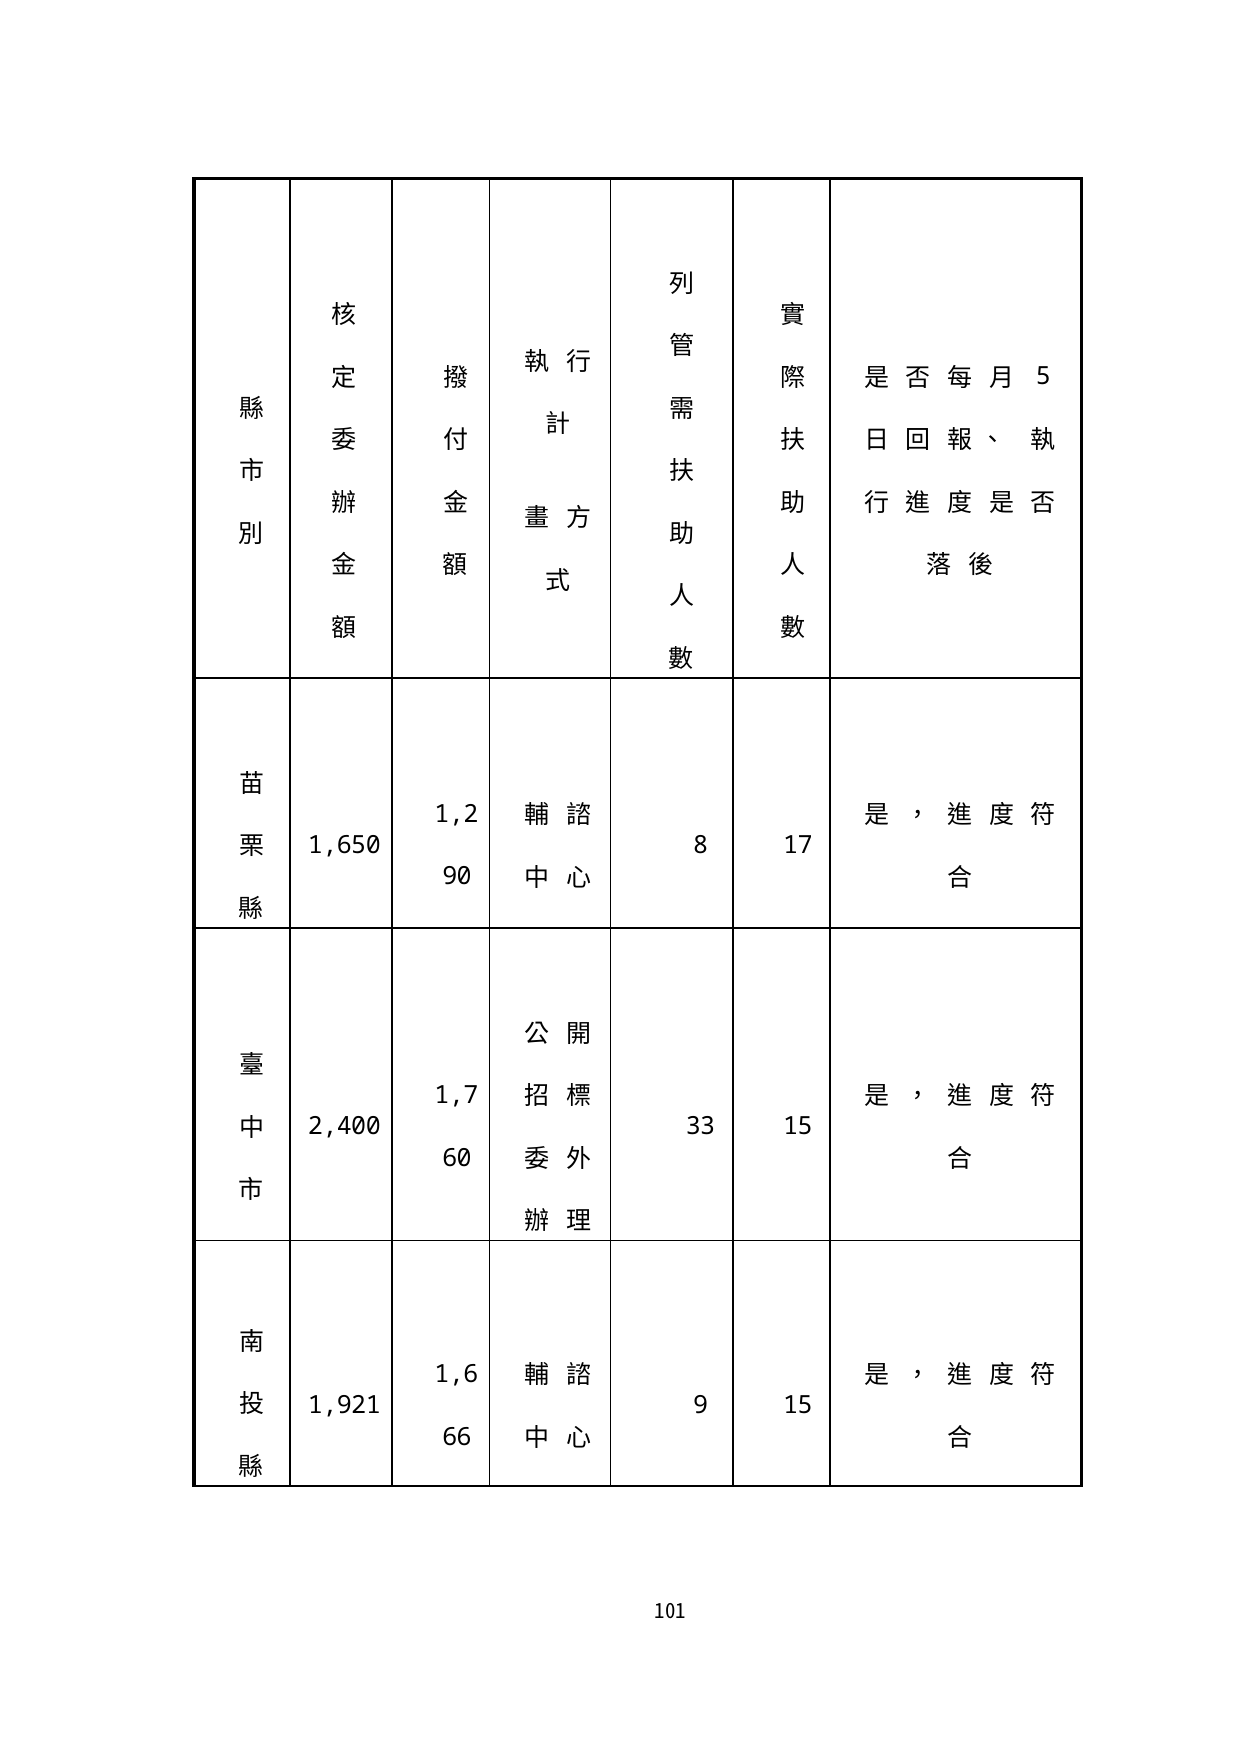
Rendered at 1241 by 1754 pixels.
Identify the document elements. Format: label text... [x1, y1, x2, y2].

table_cell 1,666 [393, 1241, 489, 1485]
table_cell 15 [734, 1241, 829, 1485]
table_cell 輔諮中心 [490, 679, 610, 927]
table_cell 1,921 [291, 1241, 391, 1485]
table_cell 1,760 [393, 929, 489, 1240]
table_cell 是，進度符合 [831, 679, 1080, 927]
table_header 實際扶助人數 [734, 180, 829, 677]
table_cell 8 [611, 679, 732, 927]
table_cell 公開招標委外辦理 [490, 929, 610, 1240]
table_header 核定委辦金額 [291, 180, 391, 677]
table_header 撥付金額 [393, 180, 489, 677]
table_cell 17 [734, 679, 829, 927]
table_cell 是，進度符合 [831, 1241, 1080, 1485]
table_cell 南投縣 [196, 1241, 289, 1485]
table_header 是否每月5日回報、執行進度是否落後 [831, 180, 1080, 677]
table_cell 苗栗縣 [196, 679, 289, 927]
table_cell 輔諮中心 [490, 1241, 610, 1485]
table_cell 15 [734, 929, 829, 1240]
table_cell 臺中市 [196, 929, 289, 1240]
table_header 執行計 畫方式 [490, 180, 610, 677]
table_cell 9 [611, 1241, 732, 1485]
table_cell 2,400 [291, 929, 391, 1240]
table_header 列管需扶助人數 [611, 180, 732, 677]
table_cell 1,650 [291, 679, 391, 927]
table_cell 是，進度符合 [831, 929, 1080, 1240]
table_cell 1,290 [393, 679, 489, 927]
table_header 縣市別 [196, 180, 289, 677]
table_cell 33 [611, 929, 732, 1240]
